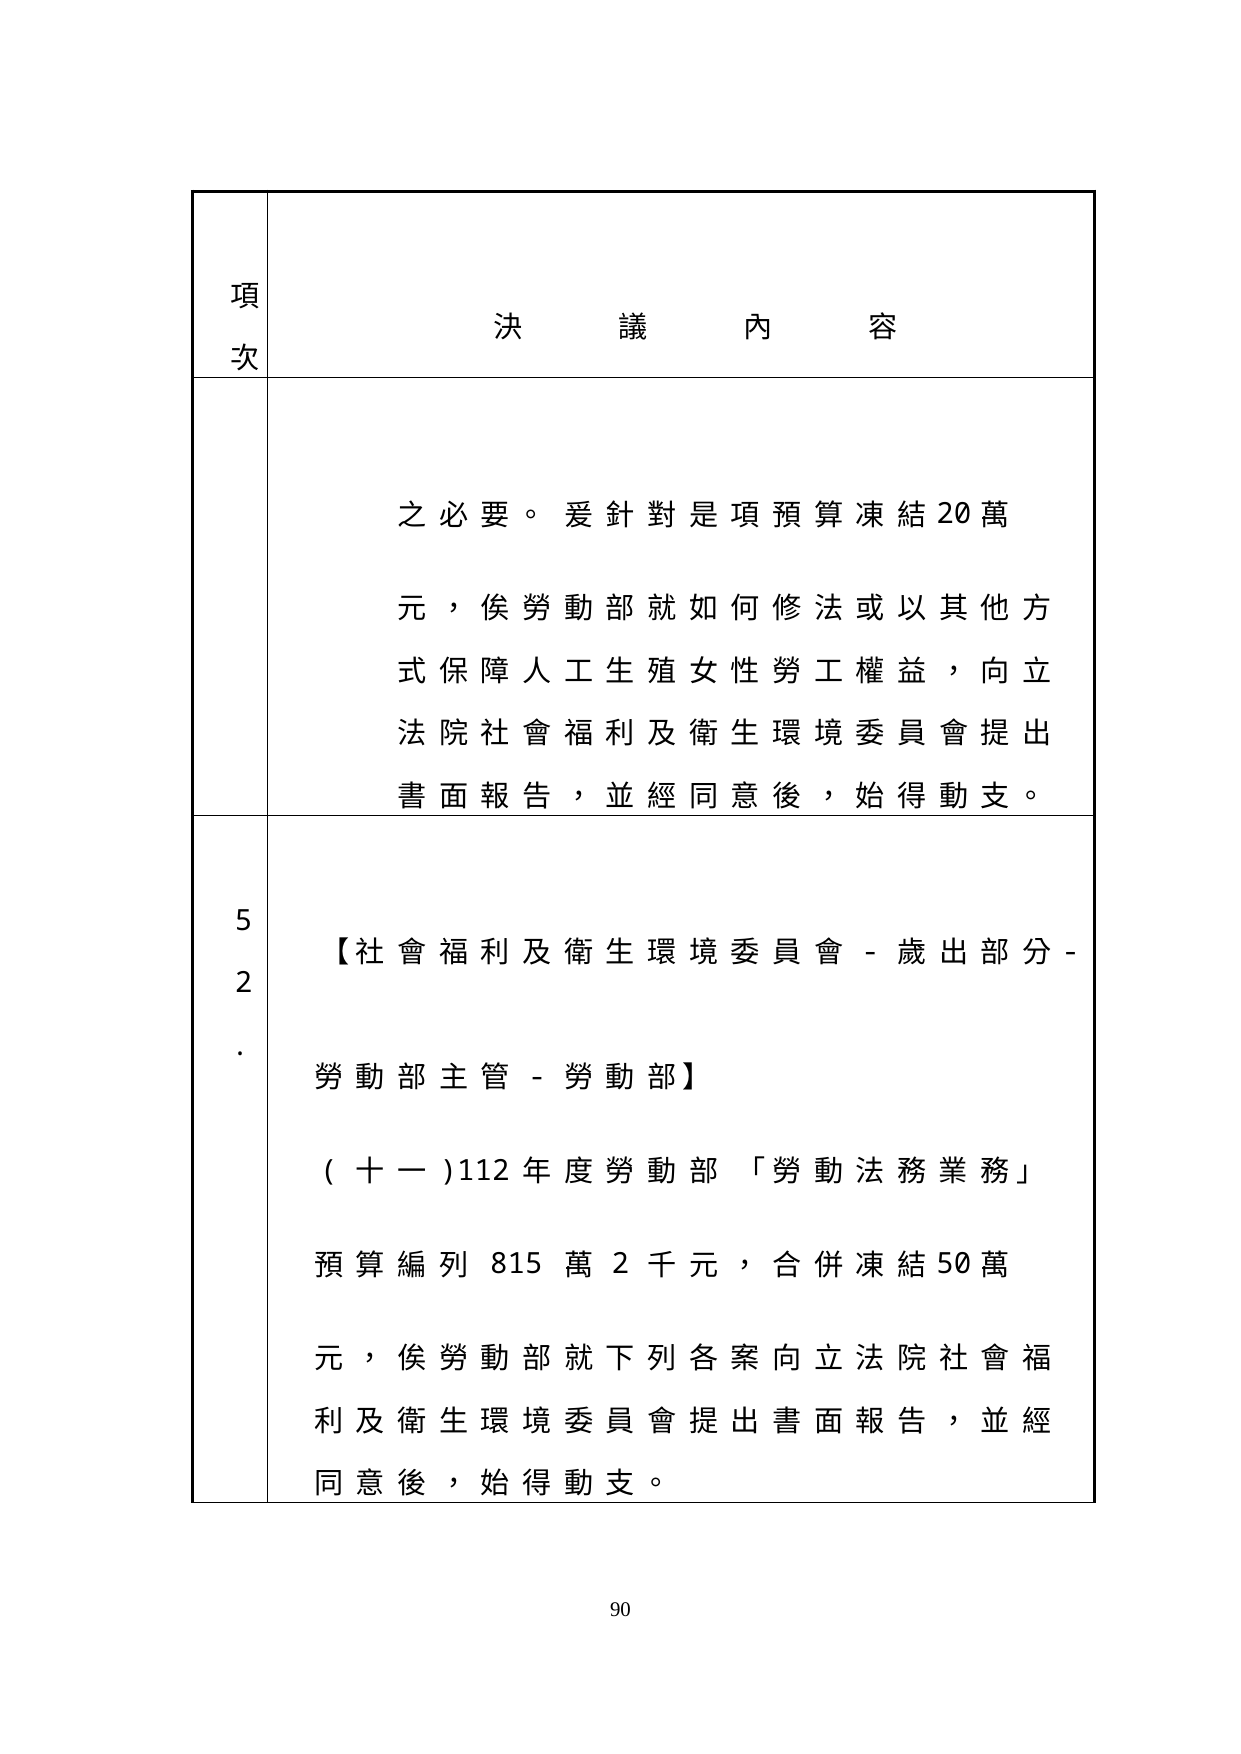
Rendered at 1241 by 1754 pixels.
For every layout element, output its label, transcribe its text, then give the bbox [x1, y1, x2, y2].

table_cell 【社會福利及衛生環境委員會-歲出部分-勞動部主管-勞動部】 (十一)112年度勞動部「勞動法務業務」預算編列815萬2千元，合併凍結50萬元，俟勞動部就下列各案向立法院社會福利及衛生環境委員會提出書面報告，並經同意後，始得動支。 [268, 816, 1093, 1502]
table_cell 之必要。爰針對是項預算凍結20萬元，俟勞動部就如何修法或以其他方式保障人工生殖女性勞工權益，向立法院社會福利及衛生環境委員會提出書面報告，並經同意後，始得動支。 [268, 378, 1093, 814]
table_cell 52. [194, 816, 267, 1502]
table_header 項次 [194, 193, 267, 377]
table_header 決 議 內 容 [268, 193, 1093, 377]
table_cell [194, 378, 267, 814]
